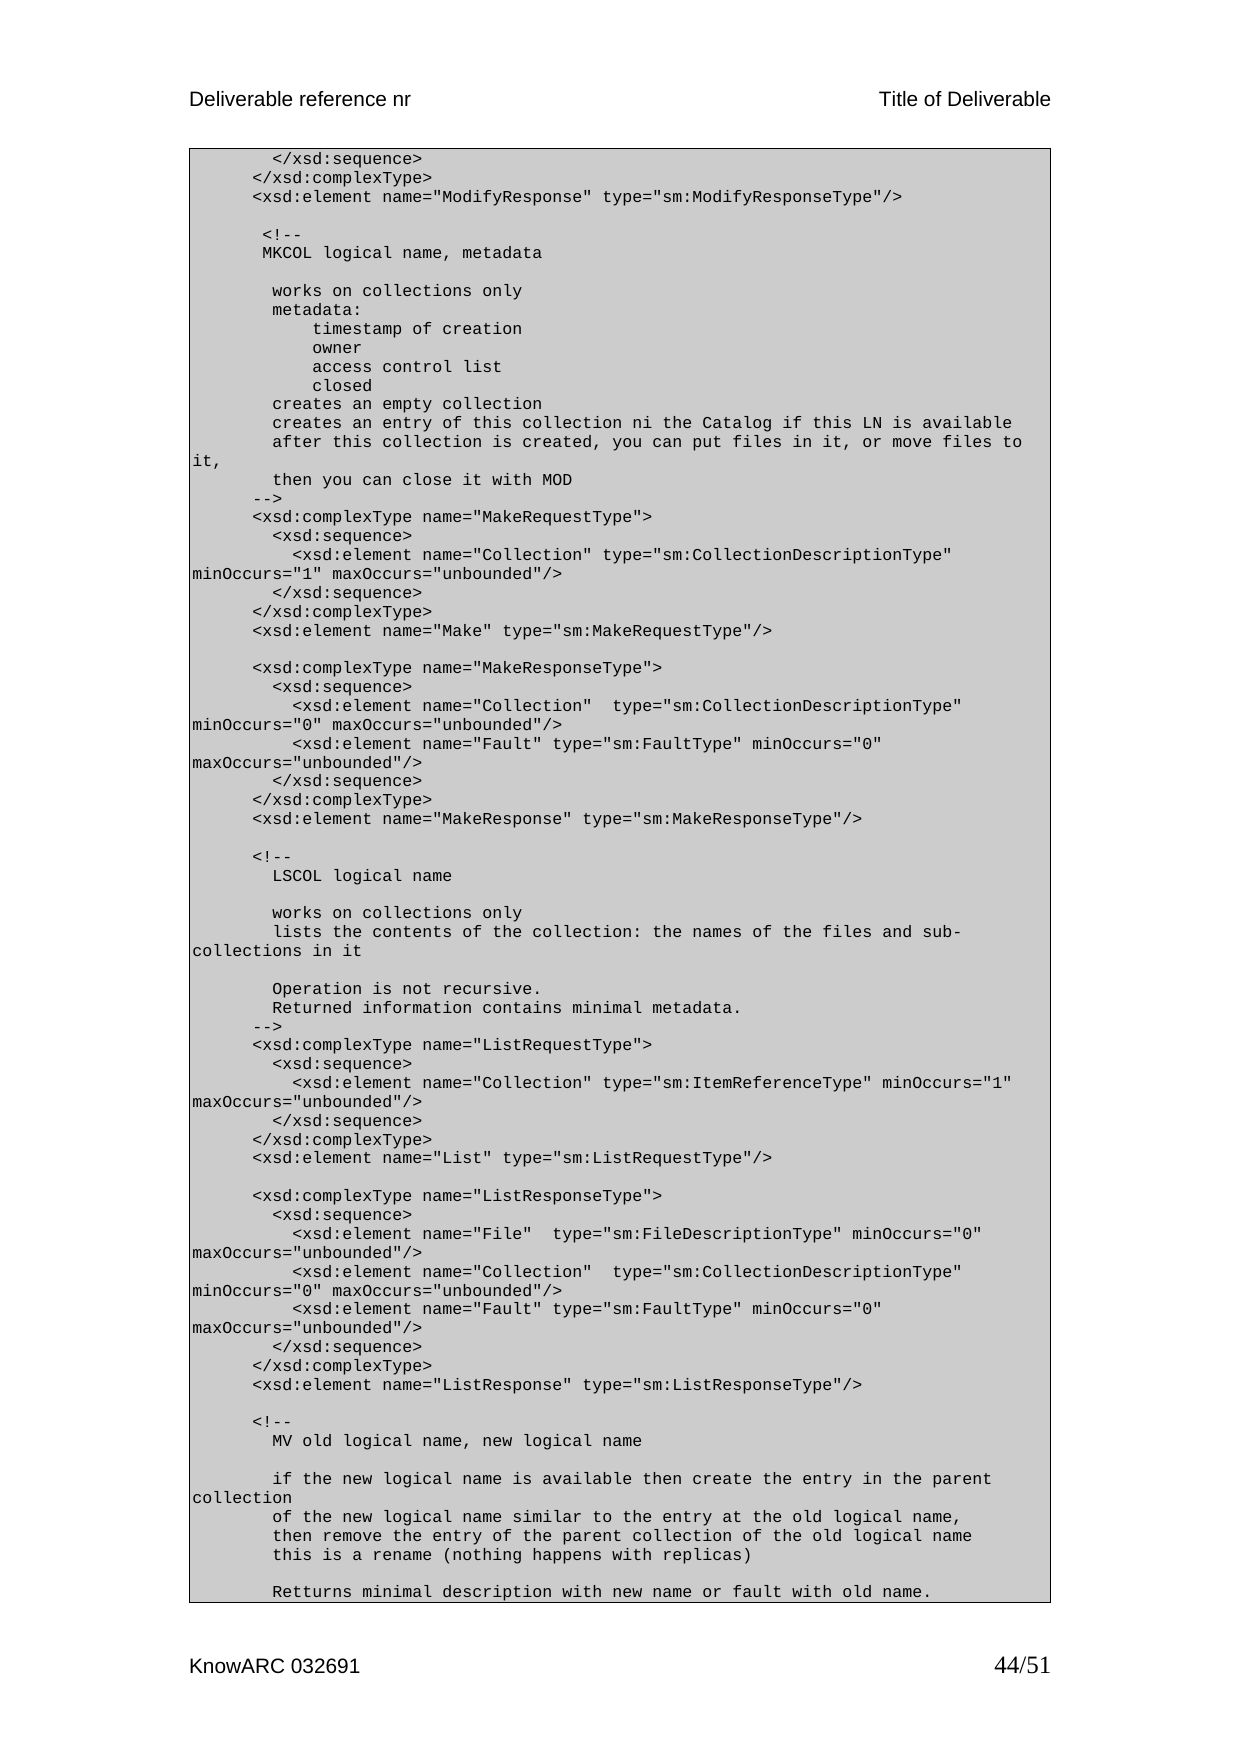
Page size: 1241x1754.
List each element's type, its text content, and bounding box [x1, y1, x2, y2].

text </xsd:sequence> [190, 770, 1050, 789]
text creates an empty collection [190, 393, 1050, 412]
text then remove the entry of the parent collection of the old logical name [190, 1524, 1050, 1543]
text </xsd:complexType> [190, 600, 1050, 619]
text Operation is not recursive. [190, 977, 1050, 996]
text <xsd:element name="Collection" type="sm:CollectionDescriptionType" minOccurs="0" maxOccurs="unbounded"/> [190, 694, 1050, 732]
text LSCOL logical name [190, 864, 1050, 883]
text --> [190, 1015, 1050, 1034]
text timestamp of creation [190, 317, 1050, 336]
text metadata: [190, 298, 1050, 317]
text <xsd:element name="Fault" type="sm:FaultType" minOccurs="0" maxOccurs="unbounded"/> [190, 732, 1050, 770]
text <xsd:sequence> [190, 1203, 1050, 1222]
text <xsd:element name="ModifyResponse" type="sm:ModifyResponseType"/> [190, 185, 1050, 204]
text <xsd:element name="Make" type="sm:MakeRequestType"/> [190, 619, 1050, 638]
text </xsd:complexType> [190, 1128, 1050, 1147]
text </xsd:complexType> [190, 167, 1050, 185]
text <xsd:element name="List" type="sm:ListRequestType"/> [190, 1147, 1050, 1166]
text creates an entry of this collection ni the Catalog if this LN is available [190, 412, 1050, 431]
text </xsd:sequence> [190, 1109, 1050, 1128]
text <xsd:sequence> [190, 676, 1050, 694]
text <!-- [190, 1411, 1050, 1430]
text <!-- [190, 845, 1050, 864]
text <!-- [190, 223, 1050, 242]
text this is a rename (nothing happens with replicas) [190, 1543, 1050, 1562]
text <xsd:element name="File" type="sm:FileDescriptionType" minOccurs="0" maxOccurs="unbounded"/> [190, 1222, 1050, 1260]
text <xsd:element name="Collection" type="sm:ItemReferenceType" minOccurs="1" maxOccurs="unbounded"/> [190, 1072, 1050, 1109]
text if the new logical name is available then create the entry in the parent collection [190, 1467, 1050, 1505]
text </xsd:complexType> [190, 789, 1050, 808]
text <xsd:complexType name="ListRequestType"> [190, 1034, 1050, 1053]
text <xsd:complexType name="MakeResponseType"> [190, 657, 1050, 676]
text Returned information contains minimal metadata. [190, 996, 1050, 1015]
text <xsd:element name="Fault" type="sm:FaultType" minOccurs="0" maxOccurs="unbounded"/> [190, 1298, 1050, 1336]
text works on collections only [190, 902, 1050, 921]
text closed [190, 374, 1050, 393]
text <xsd:sequence> [190, 1053, 1050, 1072]
text <xsd:complexType name="ListResponseType"> [190, 1185, 1050, 1203]
text MKCOL logical name, metadata [190, 242, 1050, 261]
text <xsd:element name="Collection" type="sm:CollectionDescriptionType" minOccurs="1" maxOccurs="unbounded"/> [190, 544, 1050, 581]
text <xsd:sequence> [190, 525, 1050, 544]
text Retturns minimal description with new name or fault with old name. [190, 1581, 1050, 1602]
text <xsd:complexType name="MakeRequestType"> [190, 506, 1050, 525]
text lists the contents of the collection: the names of the files and sub-collections in it [190, 921, 1050, 958]
text </xsd:sequence> [190, 1336, 1050, 1354]
text of the new logical name similar to the entry at the old logical name, [190, 1505, 1050, 1524]
text <xsd:element name="Collection" type="sm:CollectionDescriptionType" minOccurs="0" maxOccurs="unbounded"/> [190, 1260, 1050, 1298]
text </xsd:complexType> [190, 1354, 1050, 1373]
text works on collections only [190, 280, 1050, 298]
text MV old logical name, new logical name [190, 1430, 1050, 1449]
text <xsd:element name="ListResponse" type="sm:ListResponseType"/> [190, 1373, 1050, 1392]
text after this collection is created, you can put files in it, or move files to it, [190, 431, 1050, 468]
text then you can close it with MOD [190, 468, 1050, 487]
text access control list [190, 355, 1050, 374]
text owner [190, 336, 1050, 355]
text --> [190, 487, 1050, 506]
text </xsd:sequence> [190, 149, 1050, 167]
text </xsd:sequence> [190, 581, 1050, 600]
text <xsd:element name="MakeResponse" type="sm:MakeResponseType"/> [190, 808, 1050, 826]
